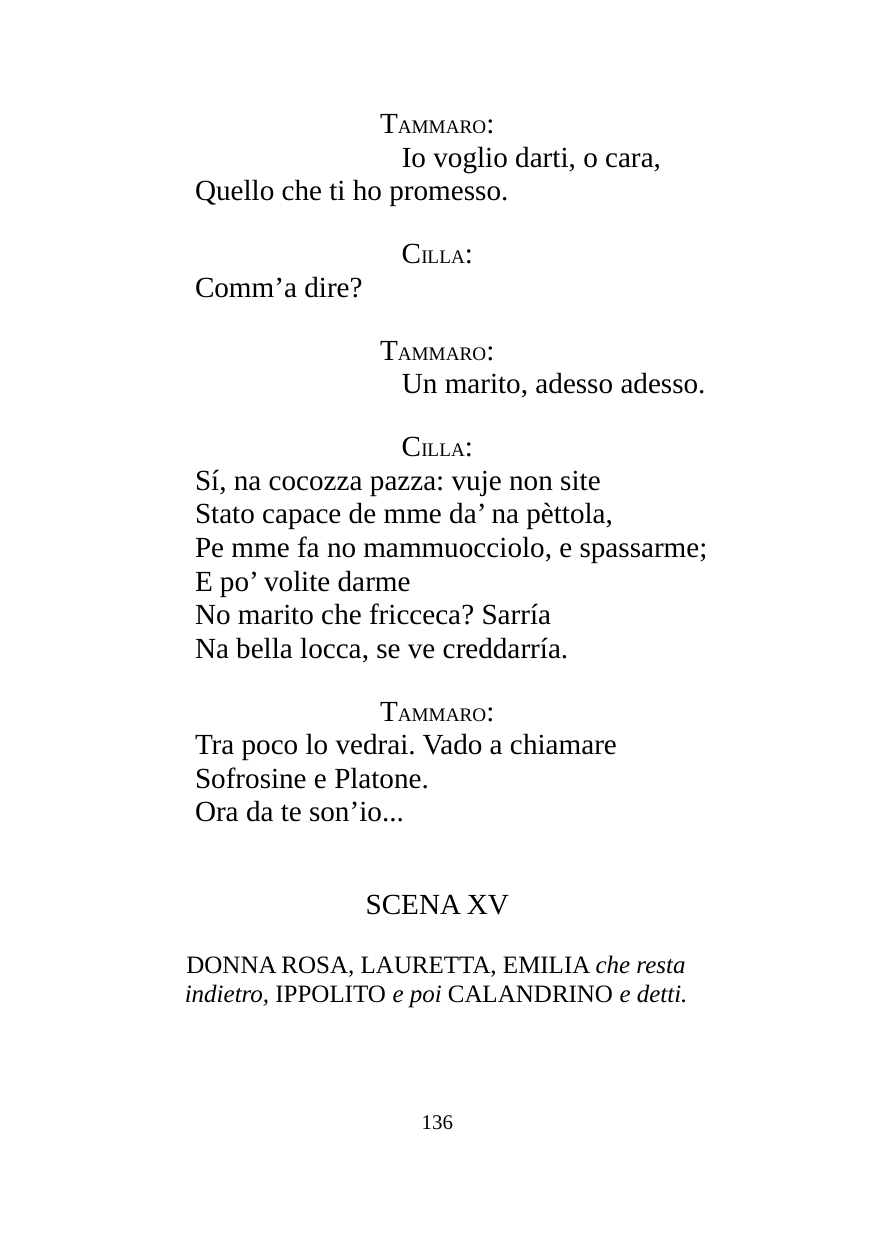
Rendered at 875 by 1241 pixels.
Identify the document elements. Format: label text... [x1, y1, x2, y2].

text DONNA ROSA, LAURETTA, EMILIA che resta indietro, IPPOLITO e poi CALANDRINO e detti. [165, 950, 709, 1007]
text Io voglio darti, o cara, [342, 140, 768, 173]
text Sí, na cocozza pazza: vuje non site Stato capace de mme da’ na pèttola, Pe mme fa no mammuocciolo, e spassarme; E po’ volite darme No marito che fricceca? Sarría Na bella locca, se ve creddarría. [195, 463, 768, 664]
text Cilla: [106, 429, 768, 463]
text Tra poco lo vedrai. Vado a chiamare Sofrosine e Platone. Ora da te son’io... [195, 727, 768, 828]
text Comm’a dire? [195, 270, 768, 303]
text Quello che ti ho promesso. [195, 173, 768, 207]
text Tammaro: [106, 106, 768, 140]
subtitle Scena XV [106, 887, 768, 921]
text Tammaro: [106, 333, 768, 366]
text Un marito, adesso adesso. [342, 366, 768, 400]
text Tammaro: [106, 694, 768, 727]
text Cilla: [106, 236, 768, 270]
